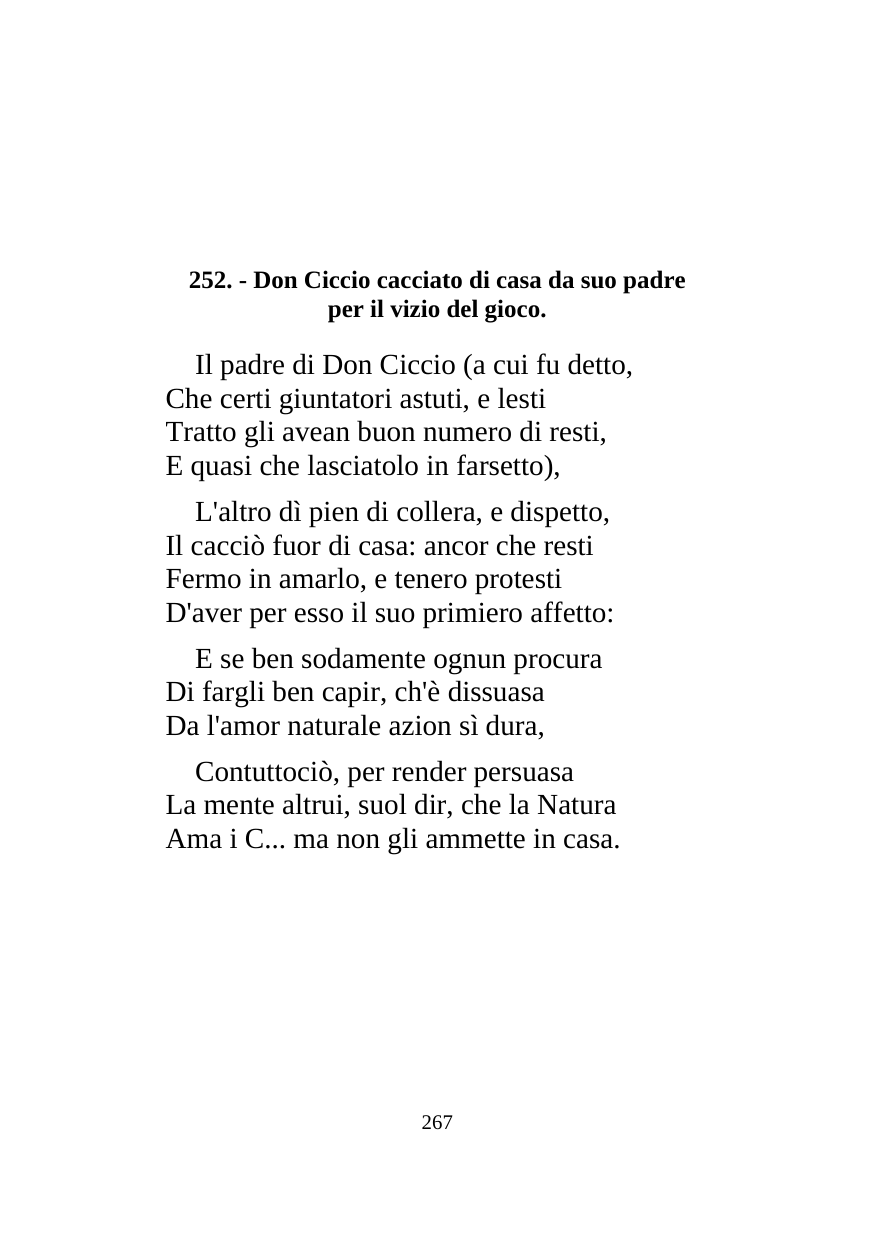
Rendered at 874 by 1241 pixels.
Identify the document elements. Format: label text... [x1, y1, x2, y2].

text Contuttociò, per render persuasa La mente altrui, suol dir, che la Natura Ama i C... ma non gli ammette in casa. [165, 754, 768, 854]
text 252. - Don Ciccio cacciato di casa da suo padre per il vizio del gioco. [106, 265, 768, 322]
text Il padre di Don Ciccio (a cui fu detto, Che certi giuntatori astuti, e lesti Tratto gli avean buon numero di resti, E quasi che lasciatolo in farsetto), [165, 347, 768, 482]
text E se ben sodamente ognun procura Di fargli ben capir, ch'è dissuasa Da l'amor naturale azion sì dura, [165, 641, 768, 741]
text L'altro dì pien di collera, e dispetto, Il cacciò fuor di casa: ancor che resti Fermo in amarlo, e tenero protesti D'aver per esso il suo primiero affetto: [165, 494, 768, 628]
